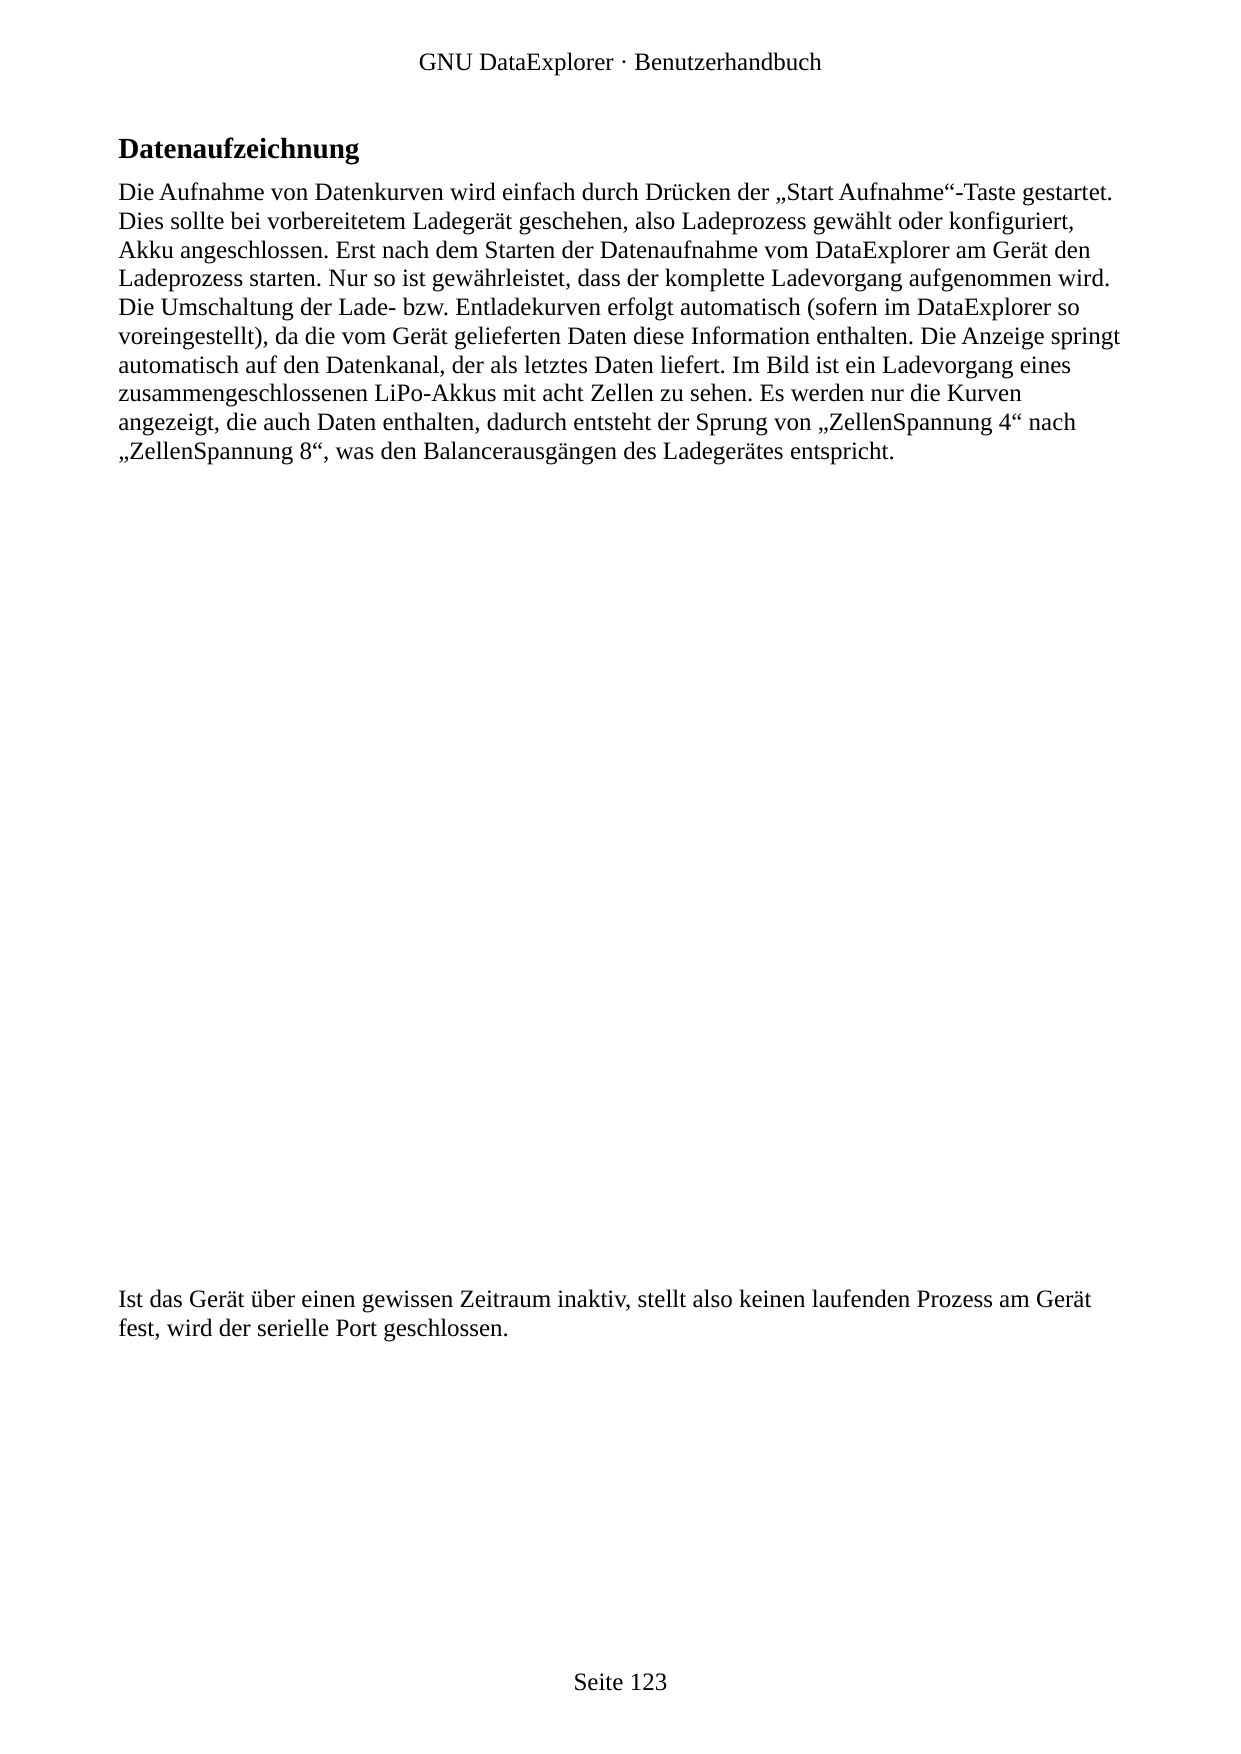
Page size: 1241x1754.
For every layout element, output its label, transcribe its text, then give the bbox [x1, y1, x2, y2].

text Ist das Gerät über einen gewissen Zeitraum inaktiv, stellt also keinen laufenden Prozess am Gerät fest, wird der serielle Port geschlossen. [118, 1284, 1122, 1342]
text Die Aufnahme von Datenkurven wird einfach durch Drücken der „Start Aufnahme“-Taste gestartet. Dies sollte bei vorbereitetem Ladegerät geschehen, also Ladeprozess gewählt oder konfiguriert, Akku angeschlossen. Erst nach dem Starten der Datenaufnahme vom DataExplorer am Gerät den Ladeprozess starten. Nur so ist gewährleistet, dass der komplette Ladevorgang aufgenommen wird. Die Umschaltung der Lade- bzw. Entladekurven erfolgt automatisch (sofern im DataExplorer so voreingestellt), da die vom Gerät gelieferten Daten diese Information enthalten. Die Anzeige springt automatisch auf den Datenkanal, der als letztes Daten liefert. Im Bild ist ein Ladevorgang eines zusammengeschlossenen LiPo-Akkus mit acht Zellen zu sehen. Es werden nur die Kurven angezeigt, die auch Daten enthalten, dadurch entsteht der Sprung von „ZellenSpannung 4“ nach „ZellenSpannung 8“, was den Balancerausgängen des Ladegerätes entspricht. [118, 177, 1122, 465]
subtitle Datenaufzeichnung [118, 131, 1122, 165]
